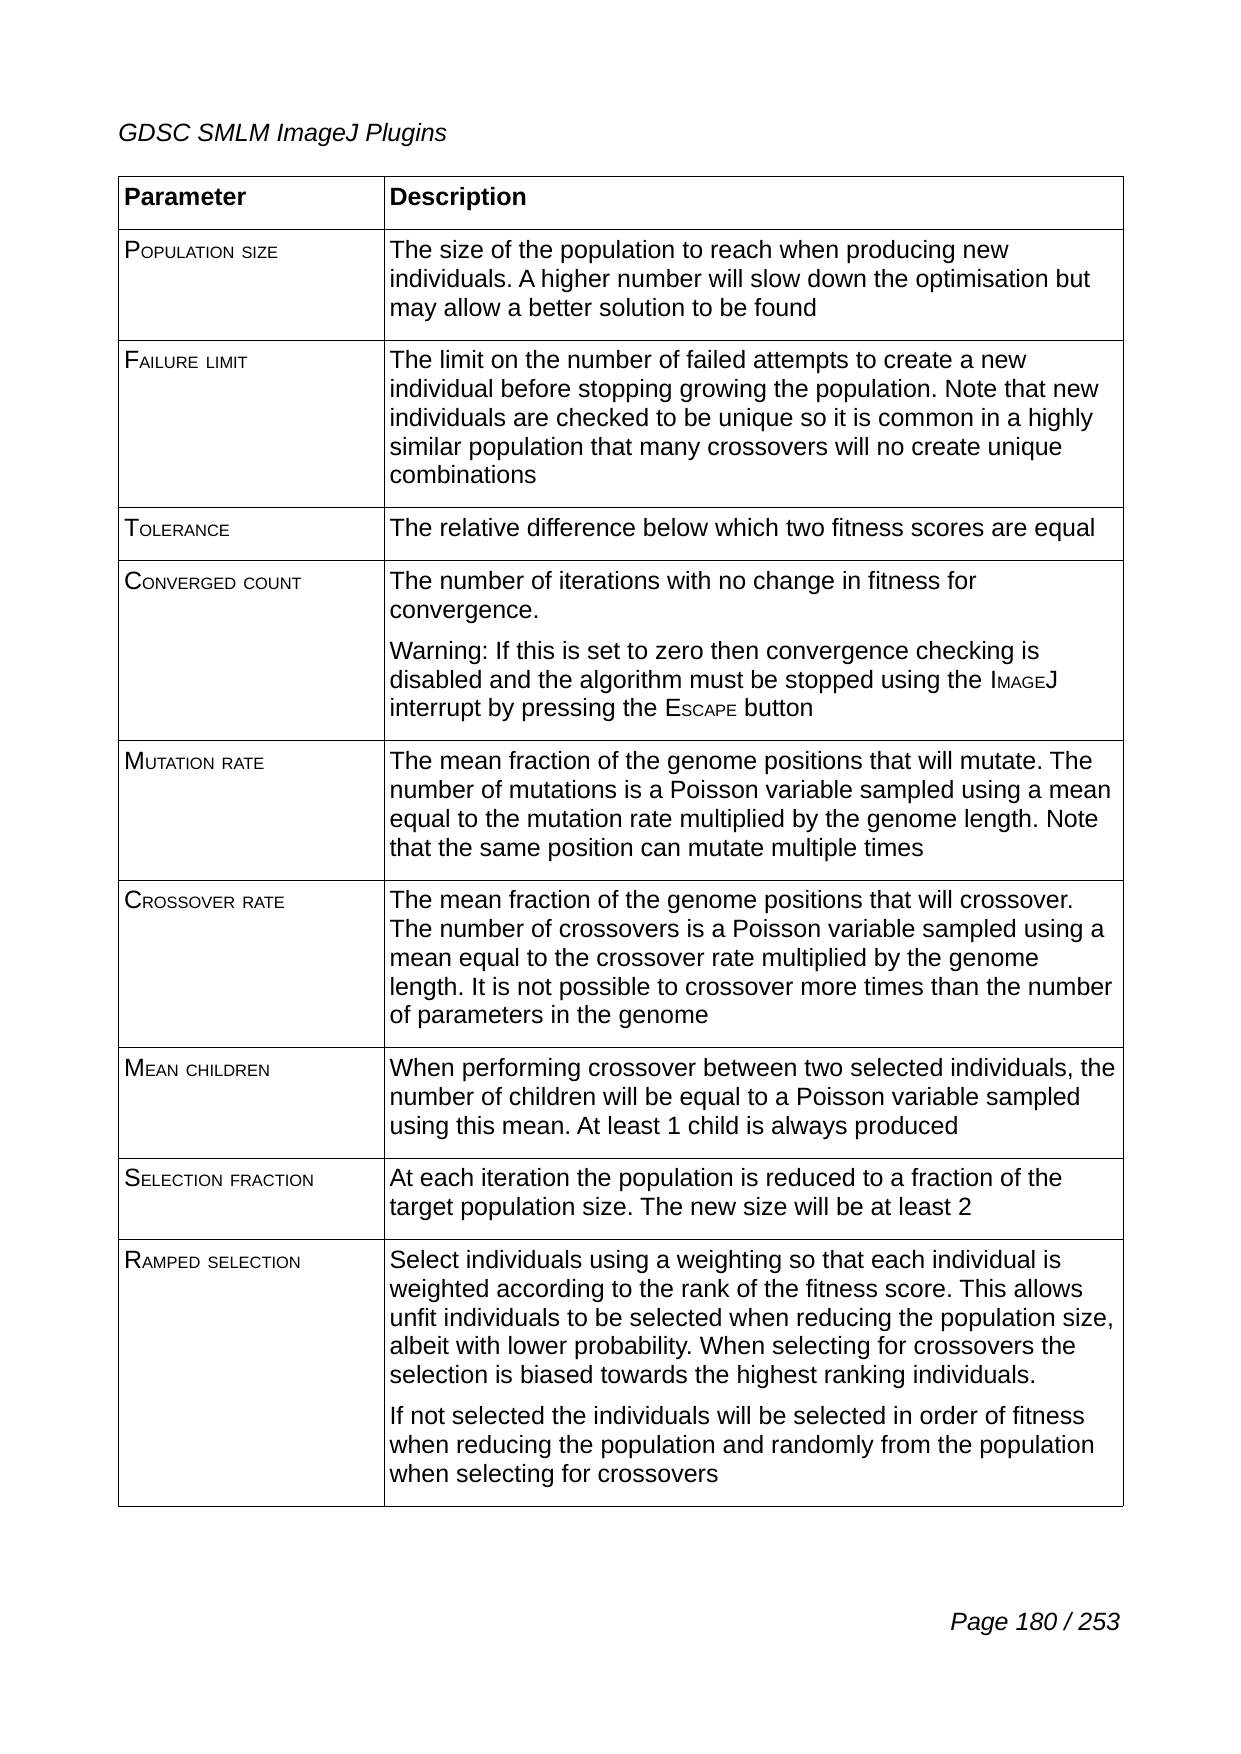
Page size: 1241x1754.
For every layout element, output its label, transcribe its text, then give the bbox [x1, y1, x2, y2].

table_cell Selection fraction [119, 1159, 384, 1239]
table_cell The size of the population to reach when producing new individuals. A higher number will slow down the optimisation but may allow a better solution to be found [385, 230, 1123, 339]
table_cell Tolerance [119, 508, 384, 560]
table_cell Select individuals using a weighting so that each individual is weighted according to the rank of the fitness score. This allows unfit individuals to be selected when reducing the population size, albeit with lower probability. When selecting for crossovers the selection is biased towards the highest ranking individuals. If not selected the individuals will be selected in order of fitness when reducing the population and randomly from the population when selecting for crossovers [385, 1240, 1123, 1506]
table_cell The mean fraction of the genome positions that will crossover. The number of crossovers is a Poisson variable sampled using a mean equal to the crossover rate multiplied by the genome length. It is not possible to crossover more times than the number of parameters in the genome [385, 881, 1123, 1047]
table_cell The mean fraction of the genome positions that will mutate. The number of mutations is a Poisson variable sampled using a mean equal to the mutation rate multiplied by the genome length. Note that the same position can mutate multiple times [385, 741, 1123, 879]
table_cell When performing crossover between two selected individuals, the number of children will be equal to a Poisson variable sampled using this mean. At least 1 child is always produced [385, 1048, 1123, 1158]
table_cell Failure limit [119, 341, 384, 507]
table_cell Converged count [119, 561, 384, 740]
table_cell Population size [119, 230, 384, 339]
table_header Description [385, 177, 1123, 229]
table_cell Mutation rate [119, 741, 384, 879]
table_cell At each iteration the population is reduced to a fraction of the target population size. The new size will be at least 2 [385, 1159, 1123, 1239]
table_cell The limit on the number of failed attempts to create a new individual before stopping growing the population. Note that new individuals are checked to be unique so it is common in a highly similar population that many crossovers will no create unique combinations [385, 341, 1123, 507]
table_cell Mean children [119, 1048, 384, 1158]
table_cell The number of iterations with no change in fitness for convergence. Warning: If this is set to zero then convergence checking is disabled and the algorithm must be stopped using the ImageJ interrupt by pressing the Escape button [385, 561, 1123, 740]
table_cell The relative difference below which two fitness scores are equal [385, 508, 1123, 560]
table_cell Ramped selection [119, 1240, 384, 1506]
table_header Parameter [119, 177, 384, 229]
table_cell Crossover rate [119, 881, 384, 1047]
